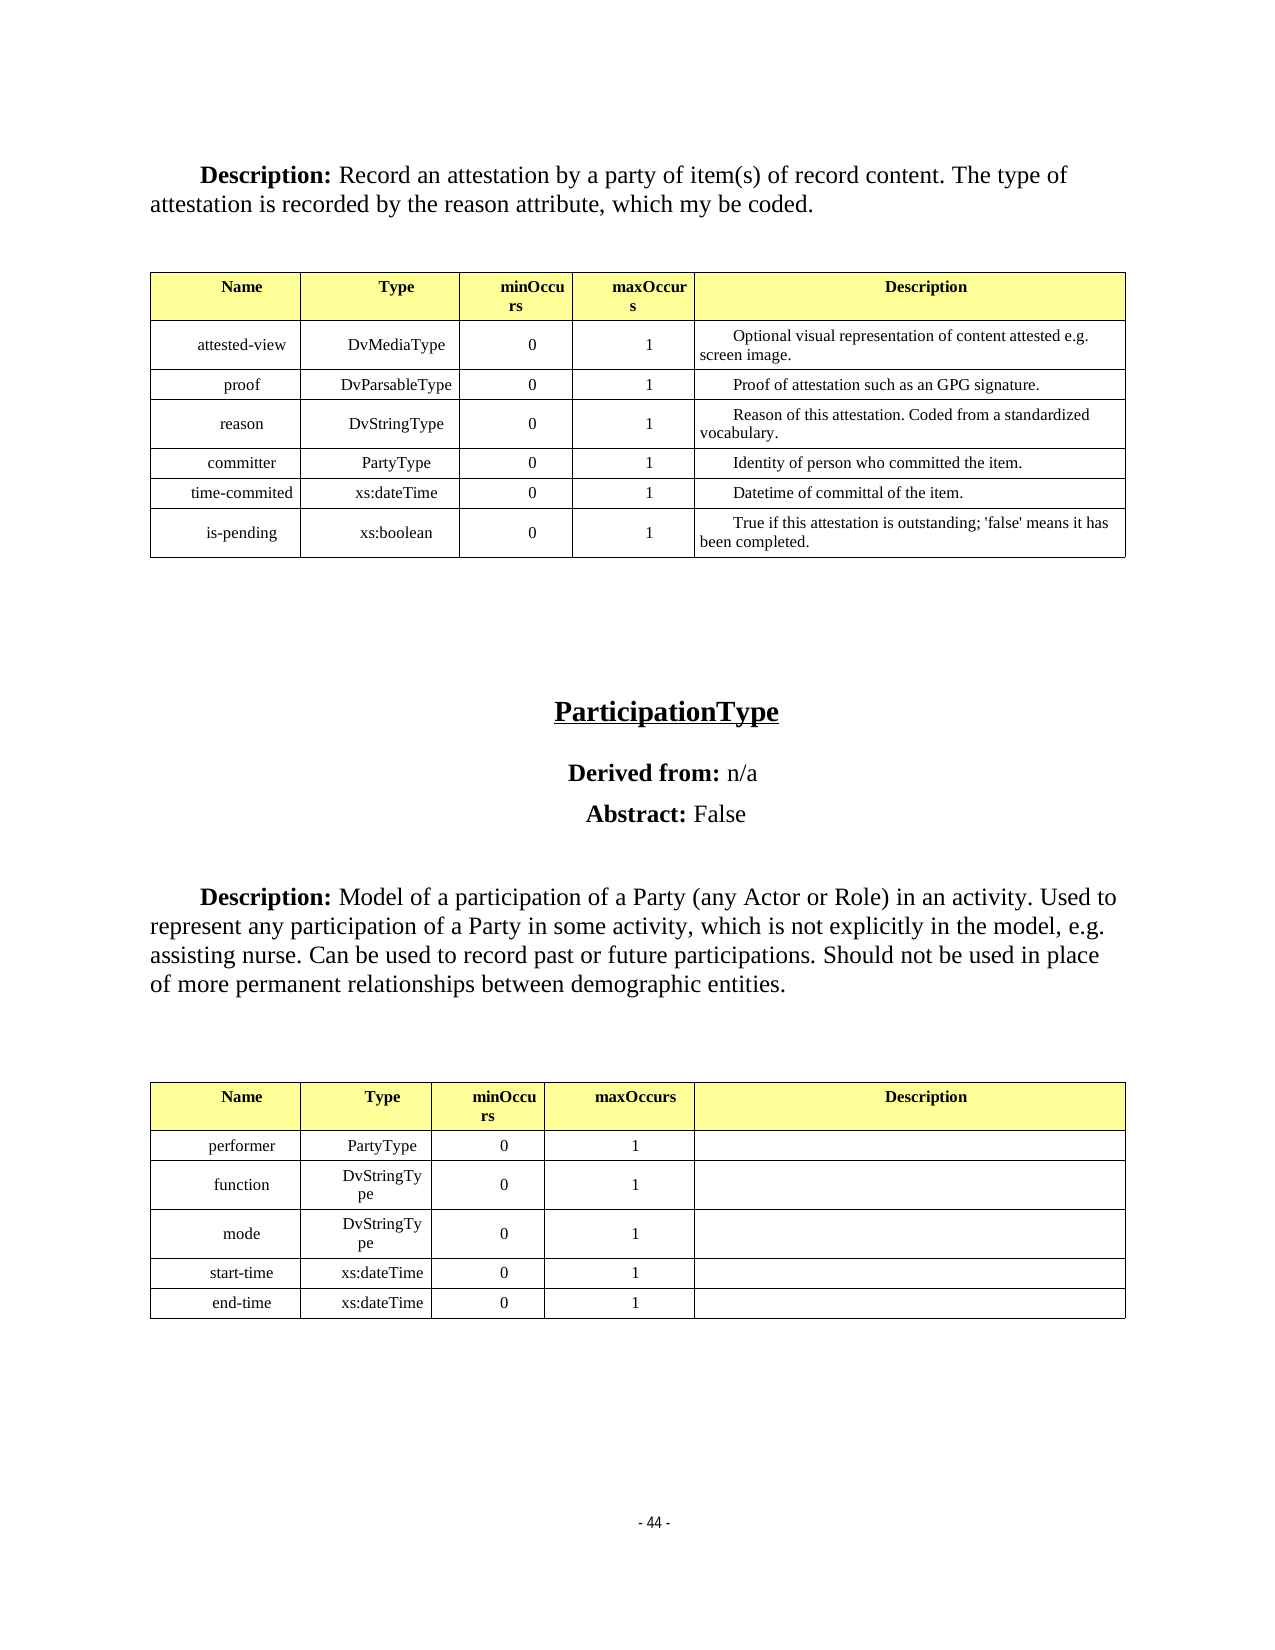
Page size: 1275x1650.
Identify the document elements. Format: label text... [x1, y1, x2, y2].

table_cell 1 [573, 370, 694, 399]
table_cell 1 [545, 1210, 694, 1258]
table_cell 1 [573, 400, 694, 448]
table_cell 0 [432, 1210, 544, 1258]
table_header maxOccurs [545, 1083, 694, 1130]
table_header Name [151, 273, 300, 320]
table_cell 1 [545, 1131, 694, 1160]
table_cell Reason of this attestation. Coded from a standardized vocabulary. [695, 400, 1125, 448]
table_cell is-pending [151, 509, 300, 557]
table_cell time-commited [151, 479, 300, 508]
table_cell 0 [432, 1131, 544, 1160]
table_cell 0 [460, 400, 572, 448]
table_cell PartyType [301, 449, 459, 478]
table_cell mode [151, 1210, 300, 1258]
table_cell xs:dateTime [301, 1259, 431, 1288]
table_cell Optional visual representation of content attested e.g. screen image. [695, 321, 1125, 369]
table_cell 1 [573, 321, 694, 369]
table_cell reason [151, 400, 300, 448]
table_cell xs:dateTime [301, 479, 459, 508]
table_cell 0 [460, 449, 572, 478]
table_cell 1 [573, 449, 694, 478]
table_header maxOccurs [573, 273, 694, 320]
table_cell 0 [432, 1161, 544, 1209]
table_cell 0 [460, 509, 572, 557]
table_cell xs:dateTime [301, 1289, 431, 1318]
table_cell start-time [151, 1259, 300, 1288]
table_cell 1 [545, 1259, 694, 1288]
table_cell 1 [545, 1161, 694, 1209]
table_cell PartyType [301, 1131, 431, 1160]
table_cell 1 [573, 509, 694, 557]
table_cell [695, 1289, 1125, 1318]
table_header minOccurs [432, 1083, 544, 1130]
text Description: Record an attestation by a party of item(s) of record content. The type of attestation is recorded by the reason attribute, which my be coded. [150, 160, 1125, 218]
table_cell [695, 1259, 1125, 1288]
table_header Type [301, 1083, 431, 1130]
table_cell Proof of attestation such as an GPG signature. [695, 370, 1125, 399]
table_cell end-time [151, 1289, 300, 1318]
table_cell DvMediaType [301, 321, 459, 369]
table_cell 0 [460, 370, 572, 399]
table_cell Datetime of committal of the item. [695, 479, 1125, 508]
table_cell committer [151, 449, 300, 478]
table_header Type [301, 273, 459, 320]
table_cell Identity of person who committed the item. [695, 449, 1125, 478]
table_cell 1 [573, 479, 694, 508]
table_cell DvStringType [301, 400, 459, 448]
table_header Name [151, 1083, 300, 1130]
table_header Description [695, 273, 1125, 320]
table_cell performer [151, 1131, 300, 1160]
table_cell 1 [545, 1289, 694, 1318]
table_cell function [151, 1161, 300, 1209]
table_cell DvStringType [301, 1161, 431, 1209]
table_header Description [695, 1083, 1125, 1130]
table_cell [695, 1161, 1125, 1209]
table_cell attested-view [151, 321, 300, 369]
table_cell 0 [460, 479, 572, 508]
table_cell DvStringType [301, 1210, 431, 1258]
text ParticipationType [150, 694, 1125, 727]
text Description: Model of a participation of a Party (any Actor or Role) in an activity. Used to represent any participation of a Party in some activity, which is not explicitly in the model, e.g. assisting nurse. Can be used to record past or future participations. Should not be used in place of more permanent relationships between demographic entities. [150, 882, 1125, 1027]
text Abstract: False [150, 799, 1125, 828]
table_cell DvParsableType [301, 370, 459, 399]
table_cell xs:boolean [301, 509, 459, 557]
table_cell [695, 1210, 1125, 1258]
table_cell 0 [432, 1259, 544, 1288]
table_cell 0 [432, 1289, 544, 1318]
table_header minOccurs [460, 273, 572, 320]
table_cell proof [151, 370, 300, 399]
table_cell True if this attestation is outstanding; 'false' means it has been completed. [695, 509, 1125, 557]
table_cell [695, 1131, 1125, 1160]
table_cell 0 [460, 321, 572, 369]
text Derived from: n/a [150, 757, 1125, 787]
